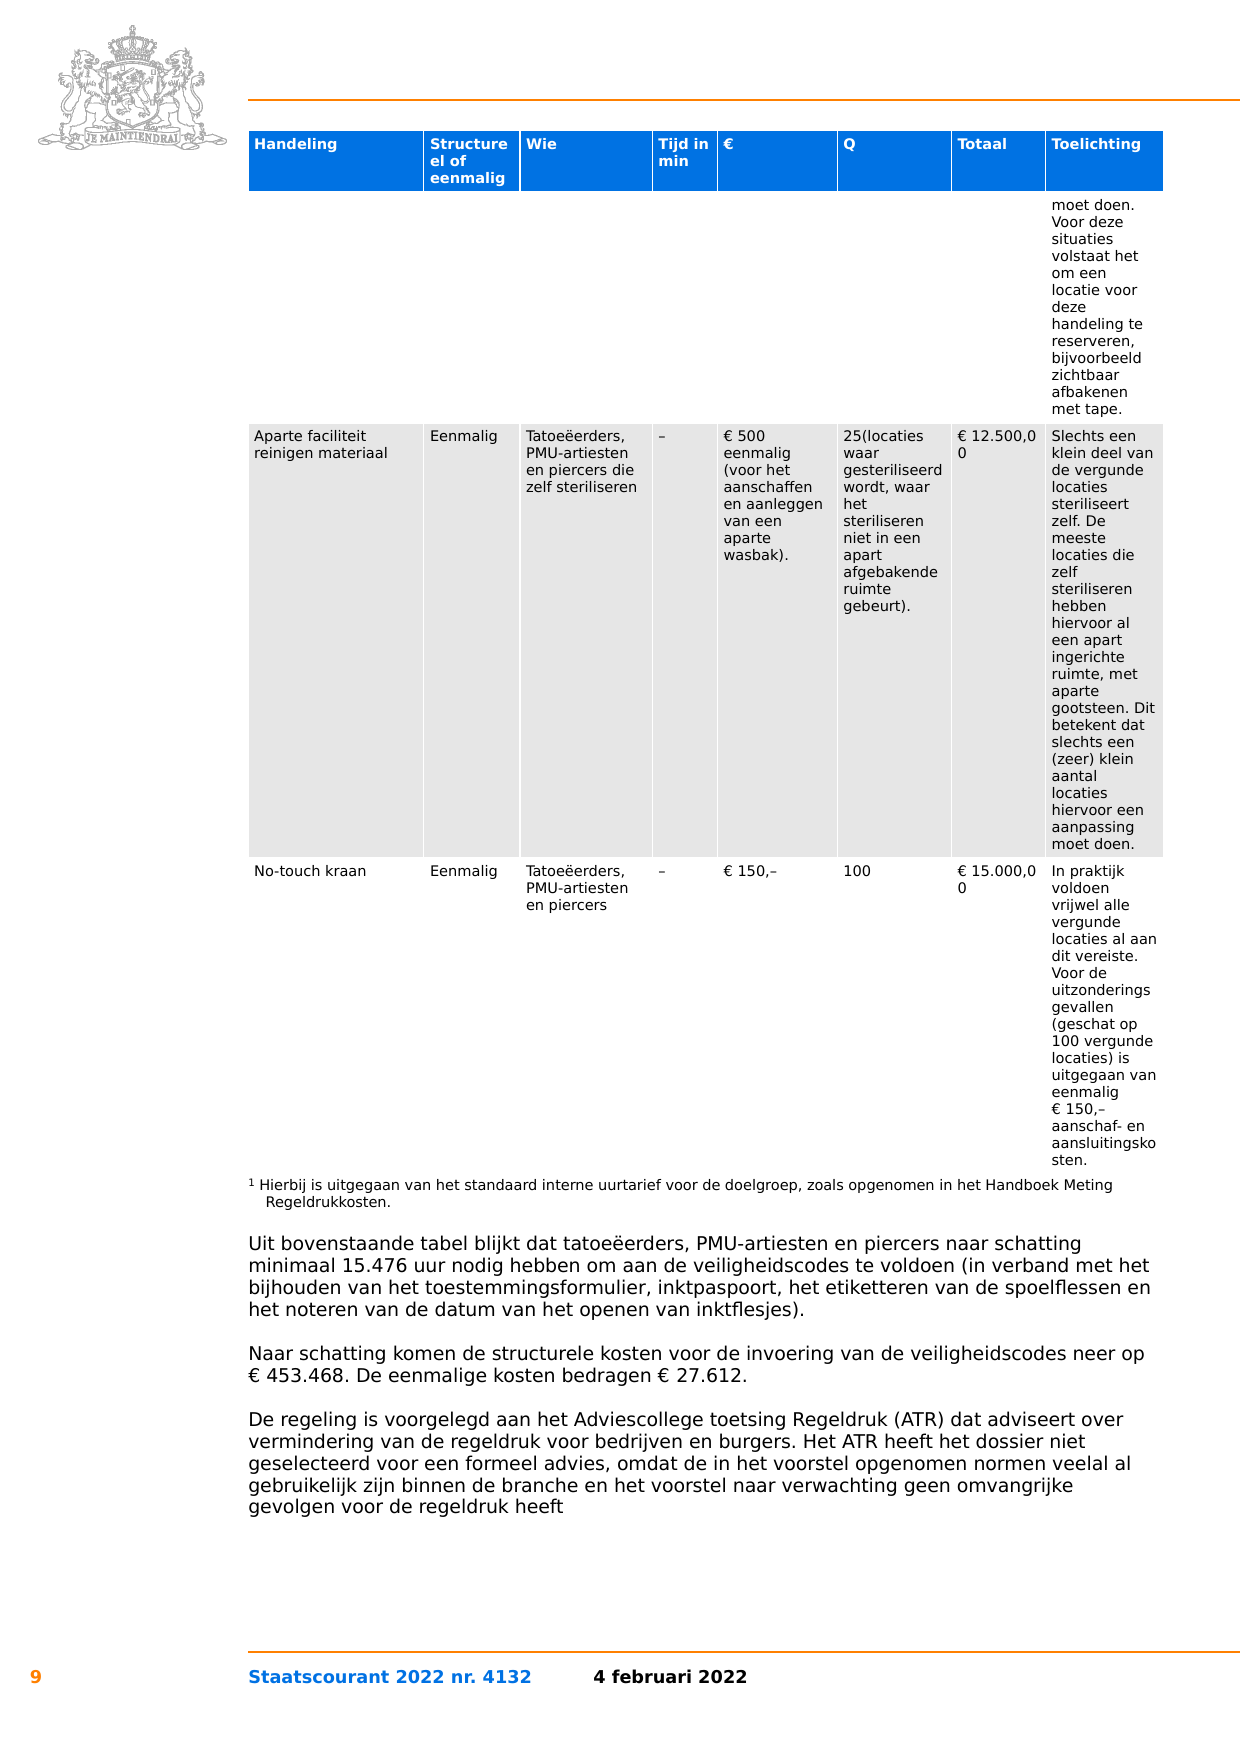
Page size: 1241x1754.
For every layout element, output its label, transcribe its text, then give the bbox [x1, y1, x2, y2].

table_cell Aparte faciliteit reinigen materiaal [249, 424, 423, 857]
table_cell 1 Hierbij is uitgegaan van het standaard interne uurtarief voor de doelgroep, zoals opgenomen in het Handboek Meting Regeldrukkosten. [248, 1174, 1163, 1211]
table_cell [424, 192, 519, 422]
table_cell Eenmalig [424, 424, 519, 857]
table_header Totaal [952, 131, 1045, 191]
table_cell 25(locaties waar gesteriliseerd wordt, waar het steriliseren niet in een apart afgebakende ruimte gebeurt). [838, 424, 951, 857]
table_cell € 12.500,00 [952, 424, 1045, 857]
table_cell € 500 eenmalig (voor het aanschaffen en aanleggen van een aparte wasbak). [718, 424, 837, 857]
table_cell [718, 192, 837, 422]
table_header Wie [521, 131, 652, 191]
picture [38, 25, 227, 150]
table_header Handeling [249, 131, 423, 191]
table_cell 100 [838, 858, 951, 1173]
table_cell Eenmalig [424, 858, 519, 1173]
table_cell [653, 192, 717, 422]
table_header Tijd in min [653, 131, 717, 191]
text Uit bovenstaande tabel blijkt dat tatoeëerders, PMU-artiesten en piercers naar schatting minimaal 15.476 uur nodig hebben om aan de veiligheidscodes te voldoen (in verband met het bijhouden van het toestemmingsformulier, inktpaspoort, het etiketteren van de spoelflessen en het noteren van de datum van het openen van inktflesjes). [248, 1233, 1163, 1321]
table_cell [521, 192, 652, 422]
table_header Q [838, 131, 951, 191]
table_cell – [653, 858, 717, 1173]
table_cell Tatoeëerders, PMU-artiesten en piercers die zelf steriliseren [521, 424, 652, 857]
text Naar schatting komen de structurele kosten voor de invoering van de veiligheidscodes neer op € 453.468. De eenmalige kosten bedragen € 27.612. [248, 1343, 1163, 1387]
table_cell [952, 192, 1045, 422]
table_cell [838, 192, 951, 422]
table_cell € 15.000,00 [952, 858, 1045, 1173]
table_cell In praktijk voldoen vrijwel alle vergunde locaties al aan dit vereiste. Voor de uitzonderingsgevallen (geschat op 100 vergunde locaties) is uitgegaan van eenmalig € 150,– aanschaf- en aansluitingskosten. [1046, 858, 1163, 1173]
table_header Toelichting [1046, 131, 1163, 191]
table_cell € 150,– [718, 858, 837, 1173]
table_cell Slechts een klein deel van de vergunde locaties steriliseert zelf. De meeste locaties die zelf steriliseren hebben hiervoor al een apart ingerichte ruimte, met aparte gootsteen. Dit betekent dat slechts een (zeer) klein aantal locaties hiervoor een aanpassing moet doen. [1046, 424, 1163, 857]
text De regeling is voorgelegd aan het Adviescollege toetsing Regeldruk (ATR) dat adviseert over vermindering van de regeldruk voor bedrijven en burgers. Het ATR heeft het dossier niet geselecteerd voor een formeel advies, omdat de in het voorstel opgenomen normen veelal al gebruikelijk zijn binnen de branche en het voorstel naar verwachting geen omvangrijke gevolgen voor de regeldruk heeft [248, 1408, 1163, 1518]
table_cell – [653, 424, 717, 857]
table_cell [249, 192, 423, 422]
table_header Structureel of eenmalig [424, 131, 519, 191]
table_header € [718, 131, 837, 191]
table_cell No-touch kraan [249, 858, 423, 1173]
table_cell moet doen. Voor deze situaties volstaat het om een locatie voor deze handeling te reserveren, bijvoorbeeld zichtbaar afbakenen met tape. [1046, 192, 1163, 422]
table_cell Tatoeëerders, PMU-artiesten en piercers [521, 858, 652, 1173]
